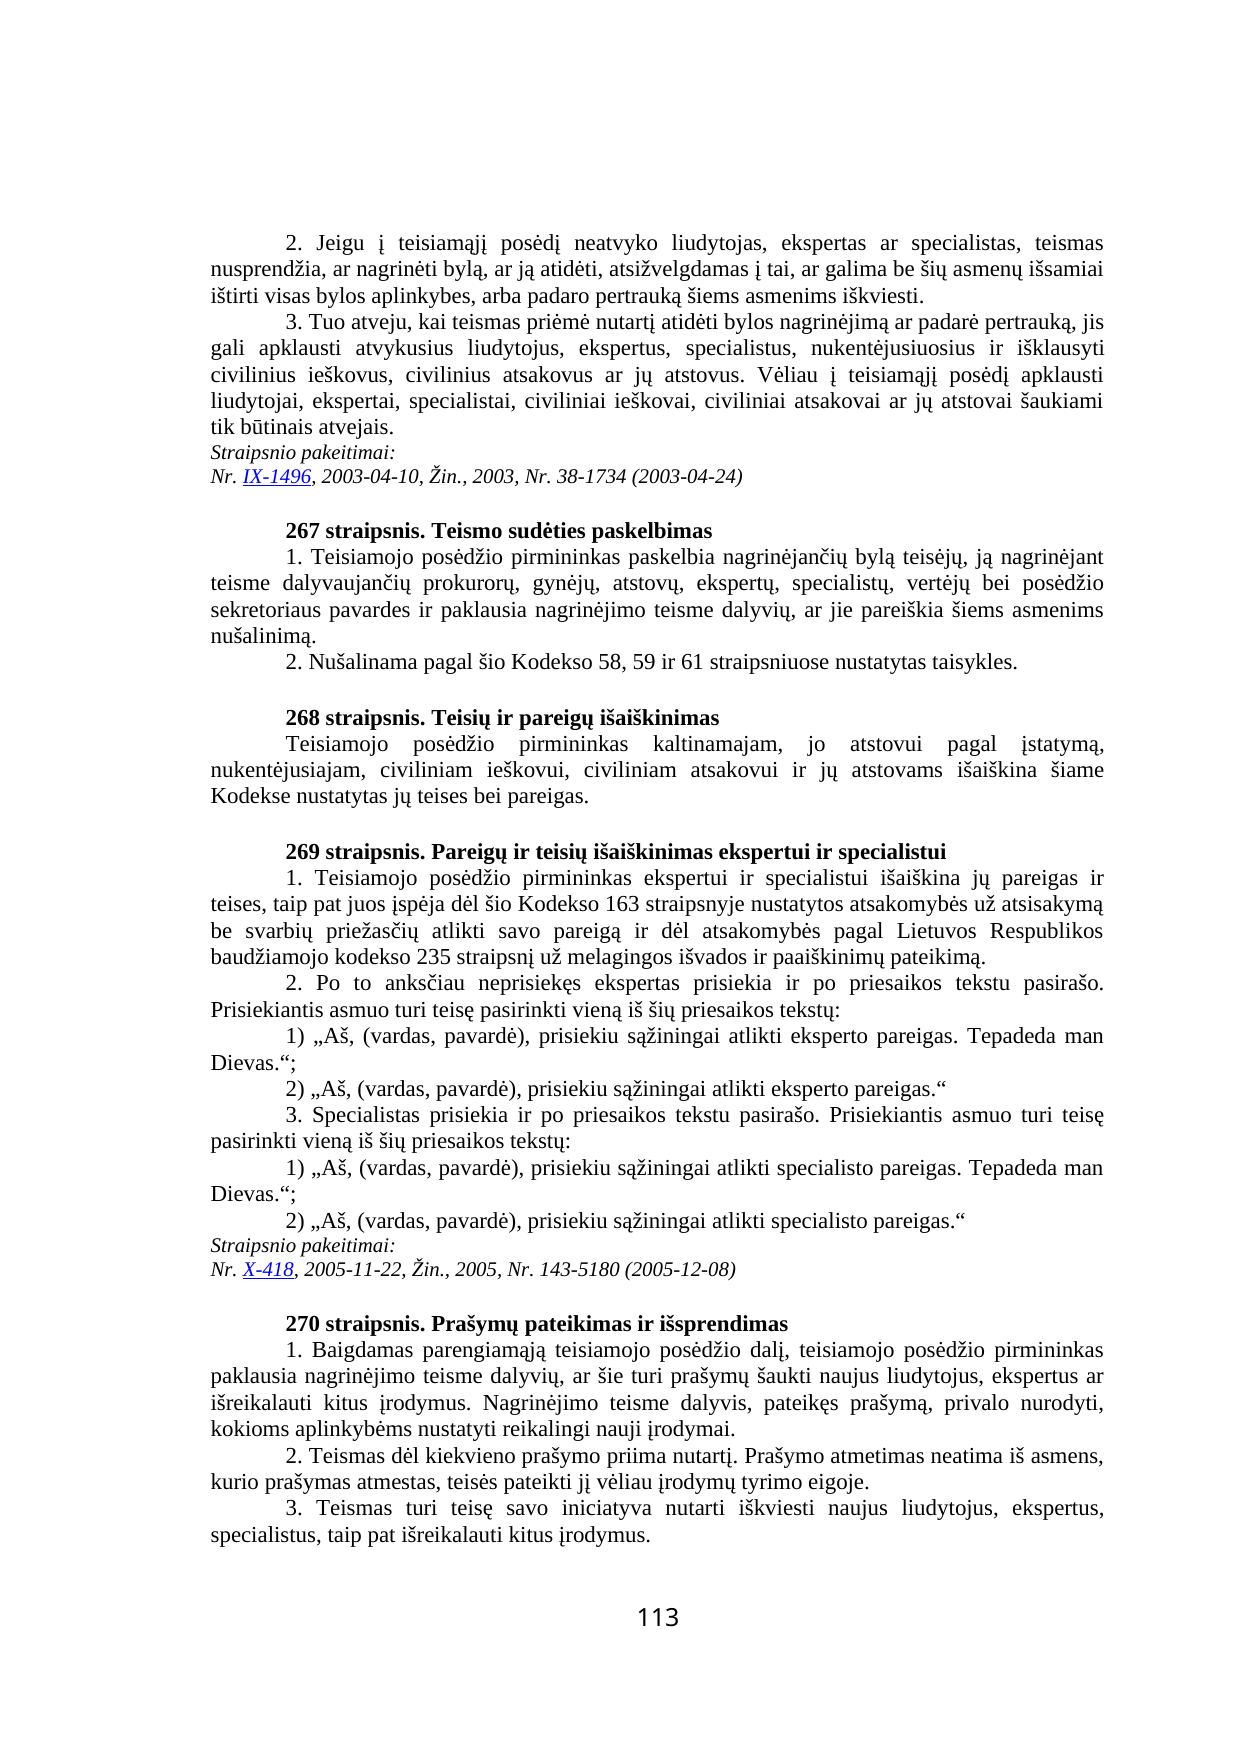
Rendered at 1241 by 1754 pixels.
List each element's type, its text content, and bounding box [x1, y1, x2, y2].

text 269 straipsnis. Pareigų ir teisių išaiškinimas ekspertui ir specialistui [210, 838, 1105, 864]
text 267 straipsnis. Teismo sudėties paskelbimas [210, 517, 1105, 543]
text 1. Teisiamojo posėdžio pirmininkas ekspertui ir specialistui išaiškina jų pareigas ir teises, taip pat juos įspėja dėl šio Kodekso 163 straipsnyje nustatytos atsakomybės už atsisakymą be svarbių priežasčių atlikti savo pareigą ir dėl atsakomybės pagal Lietuvos Respublikos baudžiamojo kodekso 235 straipsnį už melagingos išvados ir paaiškinimų pateikimą. [210, 864, 1105, 969]
text 3. Specialistas prisiekia ir po priesaikos tekstu pasirašo. Prisiekiantis asmuo turi teisę pasirinkti vieną iš šių priesaikos tekstų: [210, 1101, 1105, 1154]
text Nr. IX-1496, 2003-04-10, Žin., 2003, Nr. 38-1734 (2003-04-24) [210, 464, 1105, 488]
text Nr. X-418, 2005-11-22, Žin., 2005, Nr. 143-5180 (2005-12-08) [210, 1257, 1105, 1281]
text 3. Tuo atveju, kai teismas priėmė nutartį atidėti bylos nagrinėjimą ar padarė pertrauką, jis gali apklausti atvykusius liudytojus, ekspertus, specialistus, nukentėjusiuosius ir išklausyti civilinius ieškovus, civilinius atsakovus ar jų atstovus. Vėliau į teisiamąjį posėdį apklausti liudytojai, ekspertai, specialistai, civiliniai ieškovai, civiliniai atsakovai ar jų atstovai šaukiami tik būtinais atvejais. [210, 308, 1105, 440]
text 2) „Aš, (vardas, pavardė), prisiekiu sąžiningai atlikti specialisto pareigas.“ [210, 1207, 1105, 1233]
text Straipsnio pakeitimai: [210, 1233, 1105, 1257]
text 2. Jeigu į teisiamąjį posėdį neatvyko liudytojas, ekspertas ar specialistas, teismas nusprendžia, ar nagrinėti bylą, ar ją atidėti, atsižvelgdamas į tai, ar galima be šių asmenų išsamiai ištirti visas bylos aplinkybes, arba padaro pertrauką šiems asmenims iškviesti. [210, 229, 1105, 308]
text 1. Baigdamas parengiamąją teisiamojo posėdžio dalį, teisiamojo posėdžio pirmininkas paklausia nagrinėjimo teisme dalyvių, ar šie turi prašymų šaukti naujus liudytojus, ekspertus ar išreikalauti kitus įrodymus. Nagrinėjimo teisme dalyvis, pateikęs prašymą, privalo nurodyti, kokioms aplinkybėms nustatyti reikalingi nauji įrodymai. [210, 1336, 1105, 1442]
text 1) „Aš, (vardas, pavardė), prisiekiu sąžiningai atlikti specialisto pareigas. Tepadeda man Dievas.“; [210, 1154, 1105, 1207]
text 268 straipsnis. Teisių ir pareigų išaiškinimas [210, 703, 1105, 730]
text 270 straipsnis. Prašymų pateikimas ir išsprendimas [210, 1310, 1105, 1336]
text 1) „Aš, (vardas, pavardė), prisiekiu sąžiningai atlikti eksperto pareigas. Tepadeda man Dievas.“; [210, 1022, 1105, 1075]
text 2. Po to anksčiau neprisiekęs ekspertas prisiekia ir po priesaikos tekstu pasirašo. Prisiekiantis asmuo turi teisę pasirinkti vieną iš šių priesaikos tekstų: [210, 969, 1105, 1022]
text 2. Nušalinama pagal šio Kodekso 58, 59 ir 61 straipsniuose nustatytas taisykles. [210, 648, 1105, 675]
text 3. Teismas turi teisę savo iniciatyva nutarti iškviesti naujus liudytojus, ekspertus, specialistus, taip pat išreikalauti kitus įrodymus. [210, 1494, 1105, 1547]
text 1. Teisiamojo posėdžio pirmininkas paskelbia nagrinėjančių bylą teisėjų, ją nagrinėjant teisme dalyvaujančių prokurorų, gynėjų, atstovų, ekspertų, specialistų, vertėjų bei posėdžio sekretoriaus pavardes ir paklausia nagrinėjimo teisme dalyvių, ar jie pareiškia šiems asmenims nušalinimą. [210, 543, 1105, 648]
text Straipsnio pakeitimai: [210, 440, 1105, 464]
text 2. Teismas dėl kiekvieno prašymo priima nutartį. Prašymo atmetimas neatima iš asmens, kurio prašymas atmestas, teisės pateikti jį vėliau įrodymų tyrimo eigoje. [210, 1442, 1105, 1494]
text 2) „Aš, (vardas, pavardė), prisiekiu sąžiningai atlikti eksperto pareigas.“ [210, 1075, 1105, 1101]
text Teisiamojo posėdžio pirmininkas kaltinamajam, jo atstovui pagal įstatymą, nukentėjusiajam, civiliniam ieškovui, civiliniam atsakovui ir jų atstovams išaiškina šiame Kodekse nustatytas jų teises bei pareigas. [210, 730, 1105, 809]
